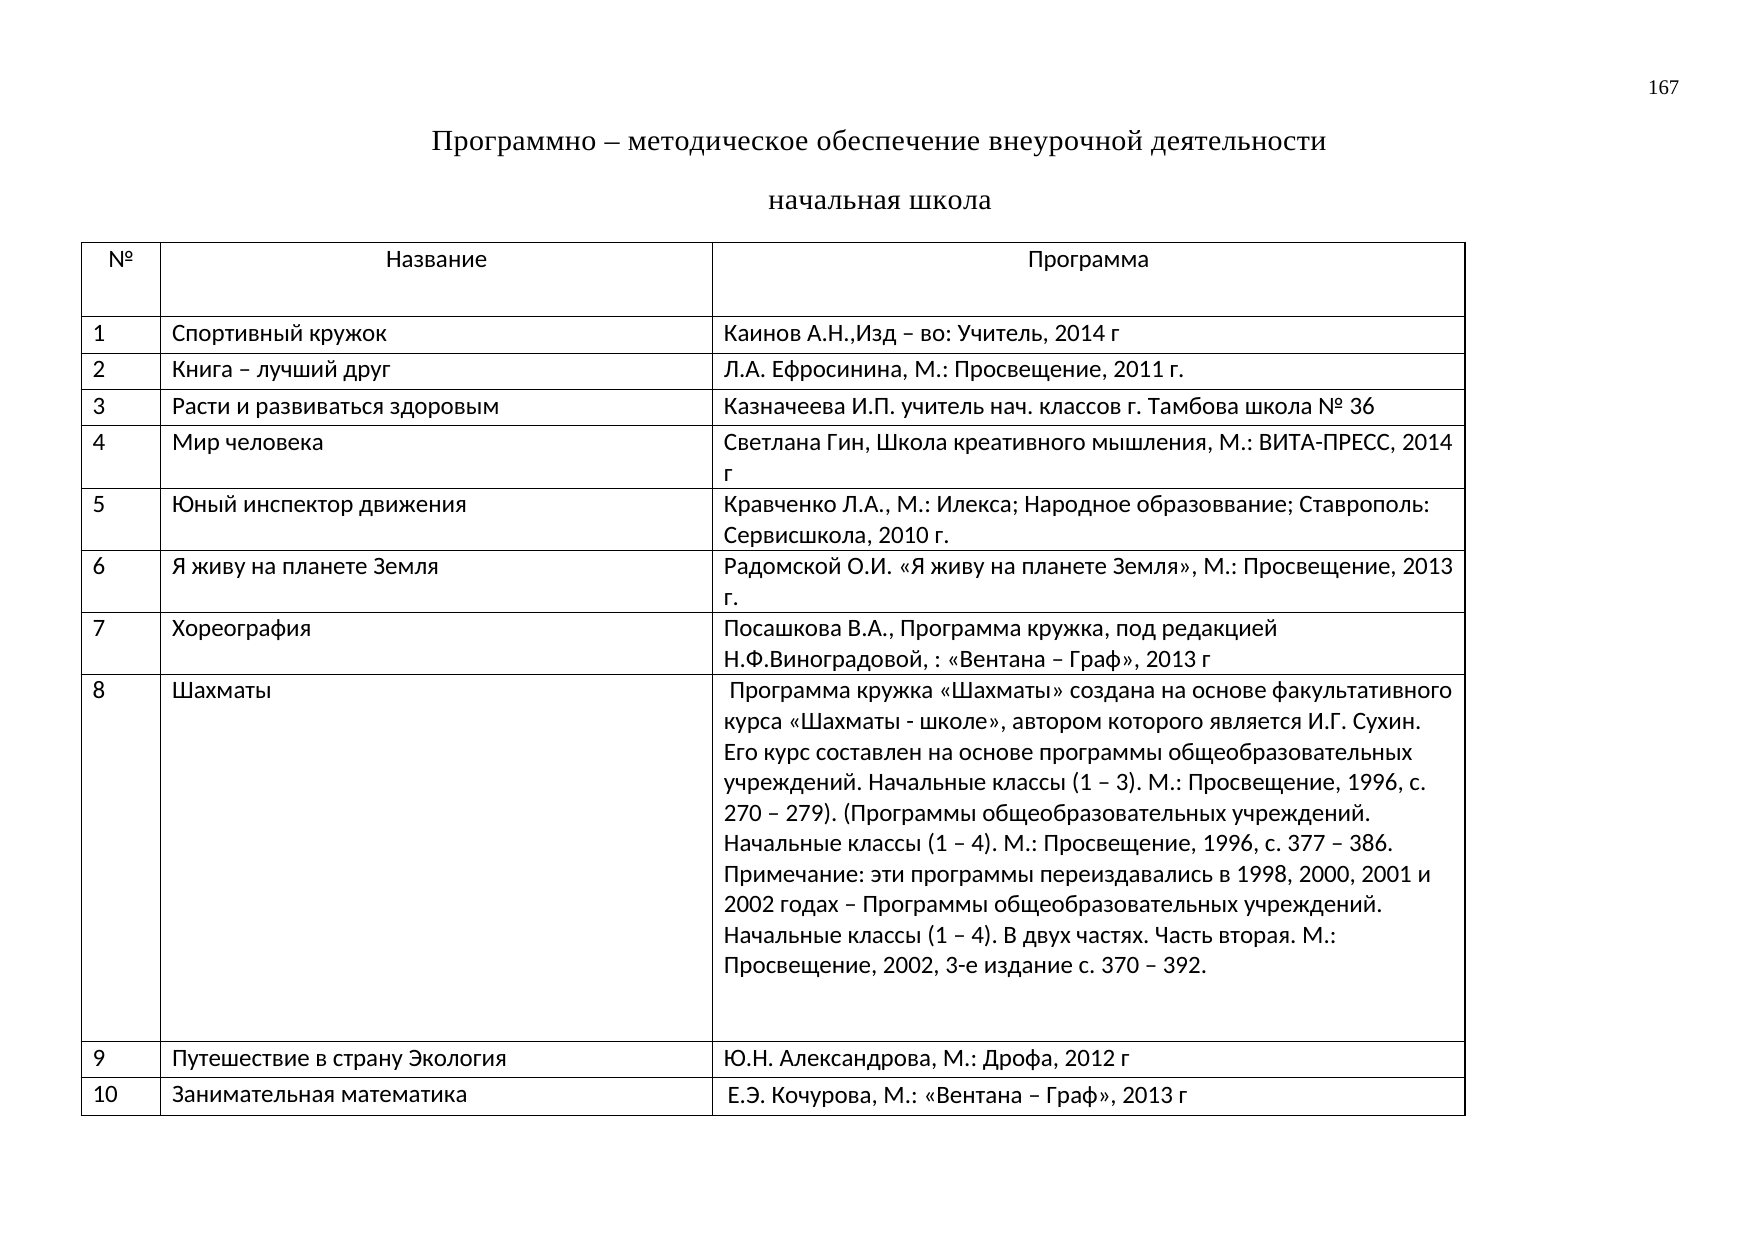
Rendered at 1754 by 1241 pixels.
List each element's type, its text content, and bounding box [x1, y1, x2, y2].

table_cell Расти и развиваться здоровым [161, 390, 712, 425]
table_cell Занимательная математика [161, 1078, 712, 1115]
table_cell Книга – лучший друг [161, 354, 712, 389]
table_cell Программа кружка «Шахматы» создана на основе факультативного курса «Шахматы - школе», автором которого является И.Г. Сухин. Его курс составлен на основе программы общеобразовательных учреждений. Начальные классы (1 – 3). М.: Просвещение, 1996, с. 270 – 279). (Программы общеобразовательных учреждений. Начальные классы (1 – 4). М.: Просвещение, 1996, с. 377 – 386. Примечание: эти программы переиздавались в 1998, 2000, 2001 и 2002 годах – Программы общеобразовательных учреждений. Начальные классы (1 – 4). В двух частях. Часть вторая. М.: Просвещение, 2002, 3-е издание с. 370 – 392. [713, 675, 1464, 1041]
table_cell Я живу на планете Земля [161, 551, 712, 612]
table_cell Ю.Н. Александрова, М.: Дрофа, 2012 г [713, 1042, 1464, 1077]
table_cell Кравченко Л.А., М.: Илекса; Народное образоввание; Ставрополь: Сервисшкола, 2010 г. [713, 489, 1464, 549]
table_header Программа [713, 243, 1464, 316]
table_cell Казначеева И.П. учитель нач. классов г. Тамбова школа № 36 [713, 390, 1464, 425]
table_cell 9 [82, 1042, 160, 1077]
table_cell 7 [82, 613, 160, 674]
table_cell Шахматы [161, 675, 712, 1041]
table_cell Радомской О.И. «Я живу на планете Земля», М.: Просвещение, 2013 г. [713, 551, 1464, 612]
table_header Название [161, 243, 712, 316]
table_cell Мир человека [161, 426, 712, 487]
text Программно – методическое обеспечение внеурочной деятельности [81, 123, 1679, 157]
table_cell Спортивный кружок [161, 317, 712, 353]
table_cell Путешествие в страну Экология [161, 1042, 712, 1077]
table_header № [82, 243, 160, 316]
table_cell 3 [82, 390, 160, 425]
table_cell Посашкова В.А., Программа кружка, под редакцией Н.Ф.Виноградовой, : «Вентана – Граф», 2013 г [713, 613, 1464, 674]
table_cell Хореография [161, 613, 712, 674]
table_cell Светлана Гин, Школа креативного мышления, М.: ВИТА-ПРЕСС, 2014 г [713, 426, 1464, 487]
table_cell 5 [82, 489, 160, 549]
table_cell Каинов А.Н.,Изд – во: Учитель, 2014 г [713, 317, 1464, 353]
text начальная школа [81, 182, 1679, 216]
table_cell Л.А. Ефросинина, М.: Просвещение, 2011 г. [713, 354, 1464, 389]
table_cell 1 [82, 317, 160, 353]
table_cell 8 [82, 675, 160, 1041]
table_cell 10 [82, 1078, 160, 1115]
table_cell 4 [82, 426, 160, 487]
table_cell Юный инспектор движения [161, 489, 712, 549]
table_cell 2 [82, 354, 160, 389]
table_cell 6 [82, 551, 160, 612]
table_cell Е.Э. Кочурова, М.: «Вентана – Граф», 2013 г [713, 1078, 1464, 1115]
